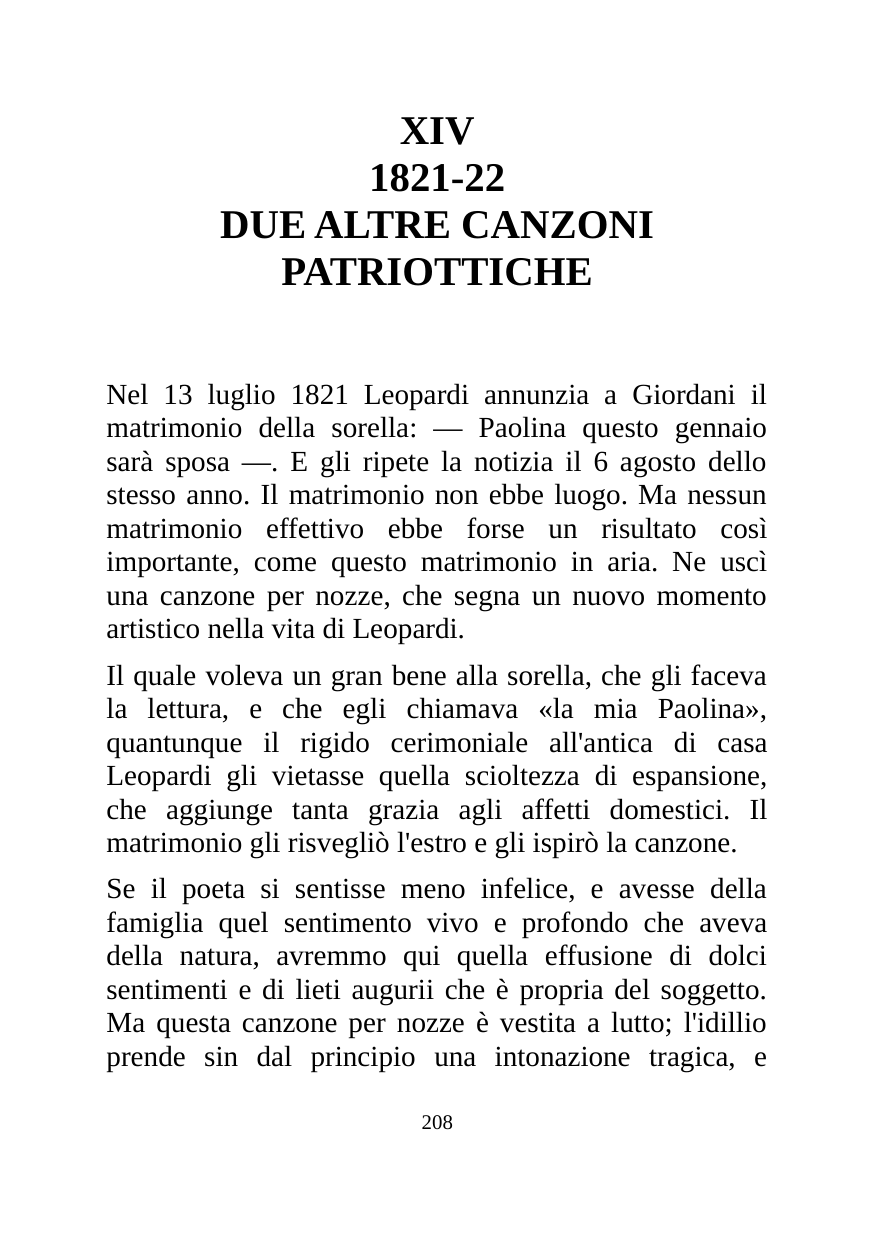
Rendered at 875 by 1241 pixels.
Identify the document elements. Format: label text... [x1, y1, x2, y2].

subtitle XIV 1821-22 DUE ALTRE CANZONI PATRIOTTICHE [106, 106, 768, 294]
text Se il poeta si sentisse meno infelice, e avesse della famiglia quel sentimento vivo e profondo che aveva della natura, avremmo qui quella effusione di dolci sentimenti e di lieti augurii che è propria del soggetto. Ma questa canzone per nozze è vestita a lutto; l'idillio prende sin dal principio una intonazione tragica, e [106, 871, 768, 1073]
text Nel 13 luglio 1821 Leopardi annunzia a Giordani il matrimonio della sorella: — Paolina questo gennaio sarà sposa —. E gli ripete la notizia il 6 agosto dello stesso anno. Il matrimonio non ebbe luogo. Ma nessun matrimonio effettivo ebbe forse un risultato così importante, come questo matrimonio in aria. Ne uscì una canzone per nozze, che segna un nuovo momento artistico nella vita di Leopardi. [106, 377, 768, 645]
text Il quale voleva un gran bene alla sorella, che gli faceva la lettura, e che egli chiamava «la mia Paolina», quantunque il rigido cerimoniale all'antica di casa Leopardi gli vietasse quella scioltezza di espansione, che aggiunge tanta grazia agli affetti domestici. Il matrimonio gli risvegliò l'estro e gli ispirò la canzone. [106, 658, 768, 859]
